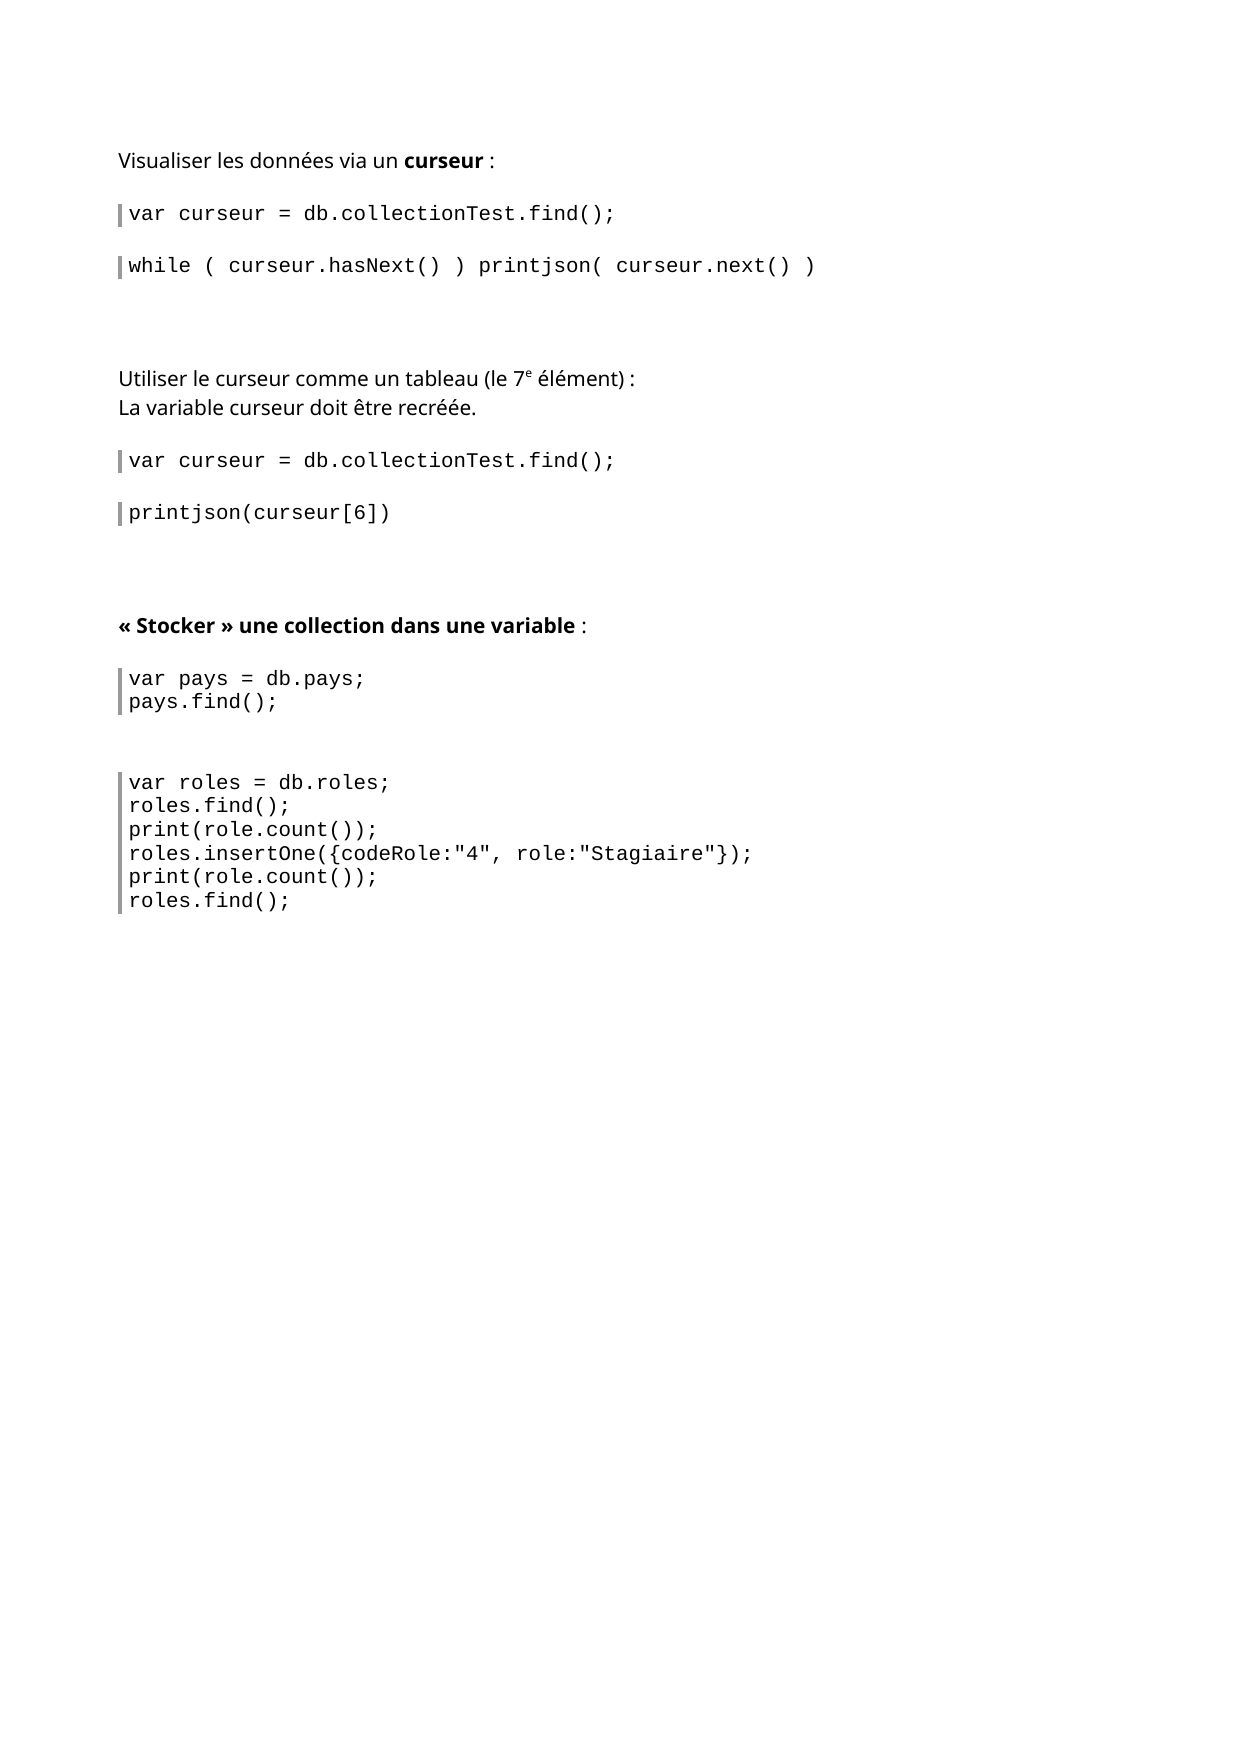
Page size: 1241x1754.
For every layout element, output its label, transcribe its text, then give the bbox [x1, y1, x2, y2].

text roles.find(); [122, 890, 1122, 914]
text var pays = db.pays; [122, 668, 1122, 691]
text Visualiser les données via un curseur : [118, 147, 1122, 175]
text print(role.count()); [122, 819, 1122, 843]
text var curseur = db.collectionTest.find(); [118, 203, 1122, 227]
text roles.find(); [122, 796, 1122, 819]
text roles.insertOne({codeRole:"4", role:"Stagiaire"}); [122, 843, 1122, 866]
text pays.find(); [122, 691, 1122, 715]
text printjson(curseur[6]) [122, 502, 1122, 526]
text var roles = db.roles; [122, 772, 1122, 796]
text Utiliser le curseur comme un tableau (le 7e élément) : [118, 364, 1122, 393]
text while ( curseur.hasNext() ) printjson( curseur.next() ) [122, 256, 1122, 279]
text La variable curseur doit être recréée. [118, 393, 1122, 421]
text « Stocker » une collection dans une variable : [118, 611, 1122, 639]
text print(role.count()); [122, 866, 1122, 890]
text var curseur = db.collectionTest.find(); [122, 450, 1122, 473]
